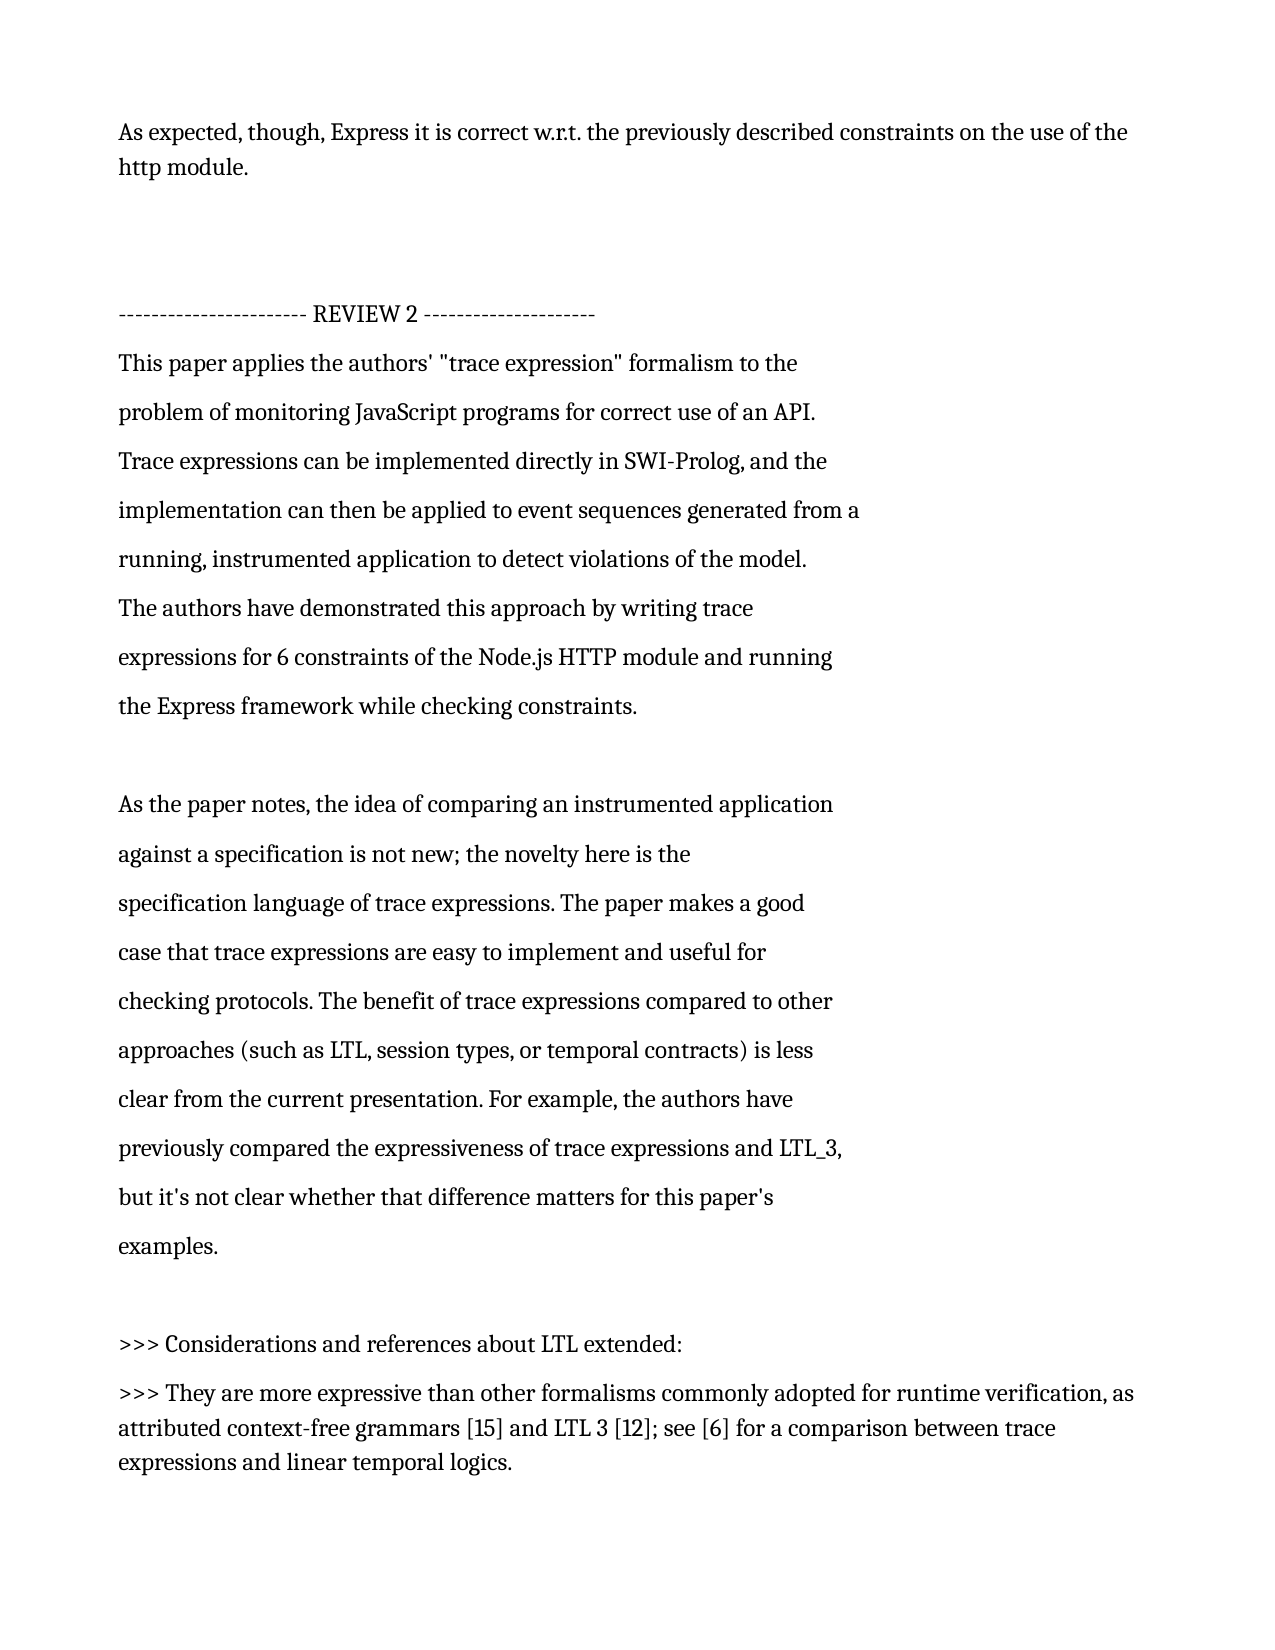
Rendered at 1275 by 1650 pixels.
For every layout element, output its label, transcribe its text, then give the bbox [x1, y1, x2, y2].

text problem of monitoring JavaScript programs for correct use of an API. [118, 398, 1157, 427]
text previously compared the expressiveness of trace expressions and LTL_3, [118, 1134, 1157, 1163]
text checking protocols. The benefit of trace expressions compared to other [118, 987, 1157, 1015]
text examples. [118, 1232, 1157, 1261]
text This paper applies the authors' "trace expression" formalism to the [118, 349, 1157, 378]
text the Express framework while checking constraints. [118, 692, 1157, 721]
text clear from the current presentation. For example, the authors have [118, 1085, 1157, 1113]
text approaches (such as LTL, session types, or temporal contracts) is less [118, 1036, 1157, 1064]
text As the paper notes, the idea of comparing an instrumented application [118, 790, 1157, 819]
text specification language of trace expressions. The paper makes a good [118, 888, 1157, 917]
text Trace expressions can be implemented directly in SWI-Prolog, and the [118, 447, 1157, 476]
text implementation can then be applied to event sequences generated from a [118, 496, 1157, 525]
text >>> Considerations and references about LTL extended: [118, 1330, 1157, 1359]
text expressions for 6 constraints of the Node.js HTTP module and running [118, 643, 1157, 672]
text running, instrumented application to detect violations of the model. [118, 545, 1157, 574]
text but it's not clear whether that difference matters for this paper's [118, 1183, 1157, 1212]
text >>> They are more expressive than other formalisms commonly adopted for runtime verification, as attributed context-free grammars [15] and LTL 3 [12]; see [6] for a comparison between trace expressions and linear temporal logics. [118, 1379, 1157, 1477]
text ----------------------- REVIEW 2 --------------------- [118, 300, 1157, 328]
text against a specification is not new; the novelty here is the [118, 839, 1157, 868]
text The authors have demonstrated this approach by writing trace [118, 594, 1157, 623]
text As expected, though, Express it is correct w.r.t. the previously described constraints on the use of the http module. [118, 118, 1157, 181]
text case that trace expressions are easy to implement and useful for [118, 938, 1157, 966]
